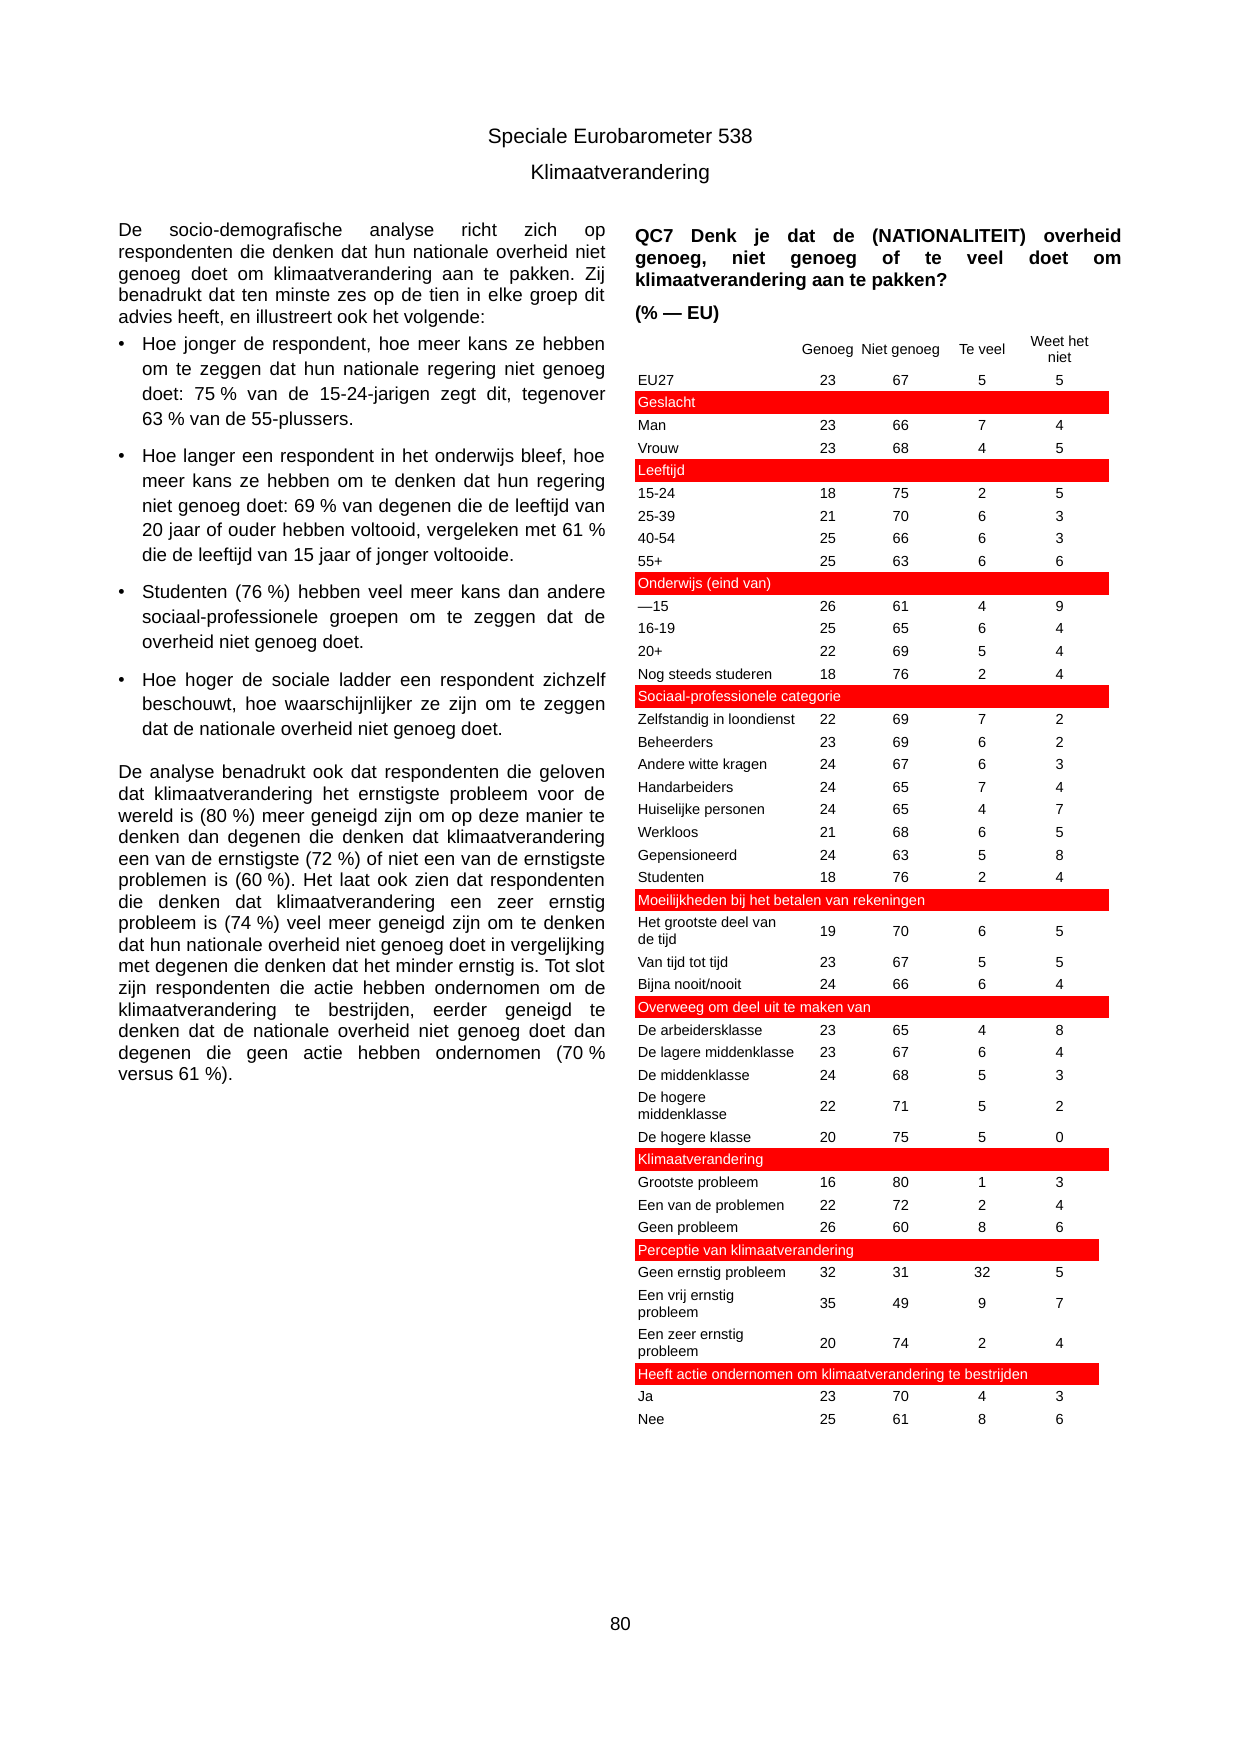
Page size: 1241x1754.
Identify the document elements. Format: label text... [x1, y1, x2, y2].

table_cell 8 [944, 1408, 1019, 1430]
table_cell 67 [857, 753, 944, 776]
table_cell 3 [1020, 1064, 1099, 1086]
table_cell 22 [799, 640, 857, 662]
table_cell [1099, 550, 1109, 572]
table_cell 70 [857, 1385, 944, 1408]
table_cell 5 [944, 1064, 1019, 1086]
table_cell Een zeer ernstig probleem [635, 1323, 798, 1362]
table_cell [1099, 973, 1109, 996]
list Studenten (76 %) hebben veel meer kans dan andere sociaal-professionele groepen om te zeggen dat de overheid niet genoeg doet. [118, 581, 605, 653]
table_cell [1099, 482, 1109, 504]
table_cell 2 [1020, 730, 1099, 753]
table_cell 4 [1020, 1323, 1099, 1362]
table_cell 15-24 [635, 482, 798, 504]
table_cell 22 [799, 708, 857, 730]
table_cell 4 [1020, 414, 1099, 436]
table_cell Ja [635, 1385, 798, 1408]
table_cell [1099, 663, 1109, 685]
table_cell 19 [799, 911, 857, 951]
table_cell 5 [1020, 482, 1099, 504]
table_cell 8 [1020, 843, 1099, 866]
table_cell 20 [799, 1126, 857, 1148]
table_cell Andere witte kragen [635, 753, 798, 776]
table_cell [1099, 951, 1109, 973]
table_cell 4 [944, 595, 1019, 617]
table_cell [1099, 1216, 1109, 1238]
table_cell Geen probleem [635, 1216, 798, 1238]
table_cell 6 [944, 821, 1019, 843]
text (% — EU) [635, 302, 1122, 323]
table_cell 68 [857, 1064, 944, 1086]
table_cell 7 [1020, 1284, 1099, 1323]
table_cell [1099, 753, 1109, 776]
table_cell 24 [799, 776, 857, 798]
table_cell 5 [944, 843, 1019, 866]
table_cell [1099, 414, 1109, 436]
table_cell [1099, 436, 1109, 459]
text QC7 Denk je dat de (NATIONALITEIT) overheid genoeg, niet genoeg of te veel doet om klimaatverandering aan te pakken? [635, 225, 1122, 290]
table_cell 32 [944, 1261, 1019, 1284]
table_cell EU27 [635, 369, 798, 391]
table_cell [1099, 1018, 1109, 1041]
table_cell Vrouw [635, 436, 798, 459]
table_cell Nee [635, 1408, 798, 1430]
table_cell 5 [944, 1086, 1019, 1126]
table_cell 74 [857, 1323, 944, 1362]
table_cell Bijna nooit/nooit [635, 973, 798, 996]
table_cell De lagere middenklasse [635, 1041, 798, 1063]
table_cell [1099, 1041, 1109, 1063]
table_cell 18 [799, 866, 857, 888]
table_cell 4 [1020, 663, 1099, 685]
table_cell 3 [1020, 1385, 1099, 1408]
table_cell Leeftijd [635, 459, 1109, 482]
table_cell 61 [857, 1408, 944, 1430]
table_cell Heeft actie ondernomen om klimaatverandering te bestrijden [635, 1363, 1099, 1385]
table_cell Studenten [635, 866, 798, 888]
table_cell [1099, 843, 1109, 866]
table_cell 68 [857, 436, 944, 459]
text De socio-demografische analyse richt zich op respondenten die denken dat hun nationale overheid niet genoeg doet om klimaatverandering aan te pakken. Zij benadrukt dat ten minste zes op de tien in elke groep dit advies heeft, en illustreert ook het volgende: [118, 219, 605, 327]
table_cell 49 [857, 1284, 944, 1323]
table_cell [1099, 821, 1109, 843]
table_cell 67 [857, 369, 944, 391]
table_cell 65 [857, 617, 944, 640]
table_cell 32 [799, 1261, 857, 1284]
table_cell Overweeg om deel uit te maken van [635, 996, 1109, 1018]
table_cell 26 [799, 595, 857, 617]
table_cell [1099, 640, 1109, 662]
table_cell 65 [857, 798, 944, 821]
table_header Weet het niet [1020, 329, 1099, 369]
table_cell 4 [1020, 617, 1099, 640]
table_header Genoeg [799, 329, 857, 369]
table_cell 4 [944, 798, 1019, 821]
table_cell 5 [1020, 1261, 1099, 1284]
table_cell [1099, 1363, 1109, 1385]
table_cell 68 [857, 821, 944, 843]
table_cell 6 [944, 1041, 1019, 1063]
table_cell 2 [944, 482, 1019, 504]
table_cell 23 [799, 1041, 857, 1063]
table_cell [1099, 527, 1109, 549]
table_cell 2 [1020, 708, 1099, 730]
table_header Niet genoeg [857, 329, 944, 369]
table_cell 5 [944, 951, 1019, 973]
table_cell 6 [944, 504, 1019, 527]
table_header [1099, 329, 1109, 369]
table_cell 5 [1020, 369, 1099, 391]
list Hoe langer een respondent in het onderwijs bleef, hoe meer kans ze hebben om te denken dat hun regering niet genoeg doet: 69 % van degenen die de leeftijd van 20 jaar of ouder hebben voltooid, vergeleken met 61 % die de leeftijd van 15 jaar of jonger voltooide. [118, 445, 605, 566]
table_cell [1099, 1171, 1109, 1193]
table_cell 55+ [635, 550, 798, 572]
table_cell [1099, 776, 1109, 798]
table_cell 7 [944, 776, 1019, 798]
table_cell 23 [799, 414, 857, 436]
table_cell 6 [944, 730, 1019, 753]
table_cell Geslacht [635, 391, 1109, 414]
table_cell 4 [1020, 1041, 1099, 1063]
table_cell [1099, 595, 1109, 617]
table_cell 75 [857, 482, 944, 504]
table_cell 9 [944, 1284, 1019, 1323]
table_cell [1099, 1408, 1109, 1430]
table_cell Werkloos [635, 821, 798, 843]
table_cell 63 [857, 843, 944, 866]
table_cell 2 [1020, 1086, 1099, 1126]
table_cell [1099, 504, 1109, 527]
table_cell 4 [1020, 973, 1099, 996]
table_cell 22 [799, 1086, 857, 1126]
table_cell 6 [944, 617, 1019, 640]
table_cell 23 [799, 1018, 857, 1041]
table_cell 2 [944, 1323, 1019, 1362]
table_cell 20 [799, 1323, 857, 1362]
table_cell 70 [857, 504, 944, 527]
table_cell 4 [944, 1385, 1019, 1408]
table_cell 40-54 [635, 527, 798, 549]
table_cell Huiselijke personen [635, 798, 798, 821]
table_cell 18 [799, 663, 857, 685]
table_cell Grootste probleem [635, 1171, 798, 1193]
table_cell 80 [857, 1171, 944, 1193]
table_cell Van tijd tot tijd [635, 951, 798, 973]
table_cell 5 [1020, 821, 1099, 843]
text De analyse benadrukt ook dat respondenten die geloven dat klimaatverandering het ernstigste probleem voor de wereld is (80 %) meer geneigd zijn om op deze manier te denken dan degenen die denken dat klimaatverandering een van de ernstigste (72 %) of niet een van de ernstigste problemen is (60 %). Het laat ook zien dat respondenten die denken dat klimaatverandering een zeer ernstig probleem is (74 %) veel meer geneigd zijn om te denken dat hun nationale overheid niet genoeg doet in vergelijking met degenen die denken dat het minder ernstig is. Tot slot zijn respondenten die actie hebben ondernomen om de klimaatverandering te bestrijden, eerder geneigd te denken dat de nationale overheid niet genoeg doet dan degenen die geen actie hebben ondernomen (70 % versus 61 %). [118, 761, 605, 1085]
table_cell 25 [799, 617, 857, 640]
table_cell Gepensioneerd [635, 843, 798, 866]
table_cell 20+ [635, 640, 798, 662]
table_cell [1099, 1193, 1109, 1216]
table_cell [1099, 1239, 1109, 1261]
table_cell 69 [857, 730, 944, 753]
table_cell 67 [857, 1041, 944, 1063]
table_cell 8 [944, 1216, 1019, 1238]
table_cell 6 [944, 753, 1019, 776]
table_cell Sociaal-professionele categorie [635, 685, 1109, 708]
table_cell Moeilijkheden bij het betalen van rekeningen [635, 889, 1109, 911]
table_cell Klimaatverandering [635, 1148, 1109, 1171]
table_cell 3 [1020, 753, 1099, 776]
table_cell 4 [1020, 640, 1099, 662]
table_cell 5 [1020, 436, 1099, 459]
table_cell 18 [799, 482, 857, 504]
table_cell 5 [944, 640, 1019, 662]
table_cell 63 [857, 550, 944, 572]
table_cell 31 [857, 1261, 944, 1284]
table_cell 24 [799, 843, 857, 866]
table_cell Man [635, 414, 798, 436]
table_cell [1099, 911, 1109, 951]
table_cell De arbeidersklasse [635, 1018, 798, 1041]
table_cell 61 [857, 595, 944, 617]
table_header [635, 329, 798, 369]
table_cell 6 [944, 527, 1019, 549]
table_cell [1099, 1323, 1109, 1362]
table_cell De middenklasse [635, 1064, 798, 1086]
table_cell 69 [857, 640, 944, 662]
table_cell 25 [799, 550, 857, 572]
table_cell 4 [1020, 776, 1099, 798]
table_cell 3 [1020, 1171, 1099, 1193]
table_cell Geen ernstig probleem [635, 1261, 798, 1284]
table_cell 23 [799, 1385, 857, 1408]
table_cell 23 [799, 436, 857, 459]
table_cell [1099, 617, 1109, 640]
table_cell 6 [944, 911, 1019, 951]
table_cell [1099, 1385, 1109, 1408]
table_cell 6 [1020, 1216, 1099, 1238]
table_cell 4 [1020, 866, 1099, 888]
table_cell 65 [857, 776, 944, 798]
table_cell 22 [799, 1193, 857, 1216]
table_cell 6 [1020, 1408, 1099, 1430]
table_cell 76 [857, 866, 944, 888]
table_cell [1099, 369, 1109, 391]
table_cell 0 [1020, 1126, 1099, 1148]
table_cell 24 [799, 1064, 857, 1086]
table_cell 2 [944, 866, 1019, 888]
table_cell De hogere klasse [635, 1126, 798, 1148]
table_cell 7 [944, 708, 1019, 730]
table_cell 4 [944, 436, 1019, 459]
table_cell 26 [799, 1216, 857, 1238]
table_cell 7 [944, 414, 1019, 436]
table_cell 76 [857, 663, 944, 685]
table_cell 2 [944, 663, 1019, 685]
table_cell Een vrij ernstig probleem [635, 1284, 798, 1323]
table_cell 21 [799, 504, 857, 527]
table_cell [1099, 1126, 1109, 1148]
table_cell 9 [1020, 595, 1099, 617]
table_cell 6 [944, 550, 1019, 572]
table_cell 4 [944, 1018, 1019, 1041]
table_cell 25 [799, 1408, 857, 1430]
table_cell —15 [635, 595, 798, 617]
table_cell 67 [857, 951, 944, 973]
table_cell Beheerders [635, 730, 798, 753]
table_cell 3 [1020, 527, 1099, 549]
table_cell [1099, 1064, 1109, 1086]
table_cell 5 [1020, 911, 1099, 951]
table_cell 1 [944, 1171, 1019, 1193]
table_cell 75 [857, 1126, 944, 1148]
table_cell 23 [799, 369, 857, 391]
table_cell 24 [799, 753, 857, 776]
table_cell 5 [944, 369, 1019, 391]
table_cell 69 [857, 708, 944, 730]
table_cell 16-19 [635, 617, 798, 640]
table_cell 16 [799, 1171, 857, 1193]
table_cell 71 [857, 1086, 944, 1126]
table_cell 66 [857, 973, 944, 996]
table_cell 65 [857, 1018, 944, 1041]
table_cell [1099, 1261, 1109, 1284]
table_cell 24 [799, 798, 857, 821]
table_cell Onderwijs (eind van) [635, 572, 1109, 595]
table_cell 5 [1020, 951, 1099, 973]
table_cell 35 [799, 1284, 857, 1323]
table_cell 6 [1020, 550, 1099, 572]
table_cell 7 [1020, 798, 1099, 821]
table_cell 23 [799, 951, 857, 973]
table_cell [1099, 798, 1109, 821]
table_cell De hogere middenklasse [635, 1086, 798, 1126]
table_cell 25 [799, 527, 857, 549]
table_cell Perceptie van klimaatverandering [635, 1239, 1099, 1261]
table_cell 66 [857, 527, 944, 549]
table_cell 3 [1020, 504, 1099, 527]
table_cell 70 [857, 911, 944, 951]
table_cell 21 [799, 821, 857, 843]
table_cell Zelfstandig in loondienst [635, 708, 798, 730]
table_cell 24 [799, 973, 857, 996]
table_cell Nog steeds studeren [635, 663, 798, 685]
table_cell [1099, 866, 1109, 888]
table_cell 25-39 [635, 504, 798, 527]
list Hoe jonger de respondent, hoe meer kans ze hebben om te zeggen dat hun nationale regering niet genoeg doet: 75 % van de 15-24-jarigen zegt dit, tegenover 63 % van de 55-plussers. [118, 333, 605, 429]
table_cell Handarbeiders [635, 776, 798, 798]
table_cell 4 [1020, 1193, 1099, 1216]
table_cell 8 [1020, 1018, 1099, 1041]
table_cell 5 [944, 1126, 1019, 1148]
table_cell [1099, 1284, 1109, 1323]
table_cell [1099, 730, 1109, 753]
table_cell 2 [944, 1193, 1019, 1216]
table_cell [1099, 708, 1109, 730]
table_cell [1099, 1086, 1109, 1126]
table_cell 6 [944, 973, 1019, 996]
table_cell 23 [799, 730, 857, 753]
list Hoe hoger de sociale ladder een respondent zichzelf beschouwt, hoe waarschijnlijker ze zijn om te zeggen dat de nationale overheid niet genoeg doet. [118, 668, 605, 739]
table_cell 66 [857, 414, 944, 436]
table_cell 60 [857, 1216, 944, 1238]
table_cell 72 [857, 1193, 944, 1216]
table_header Te veel [944, 329, 1019, 369]
table_cell Een van de problemen [635, 1193, 798, 1216]
table_cell Het grootste deel van de tijd [635, 911, 798, 951]
